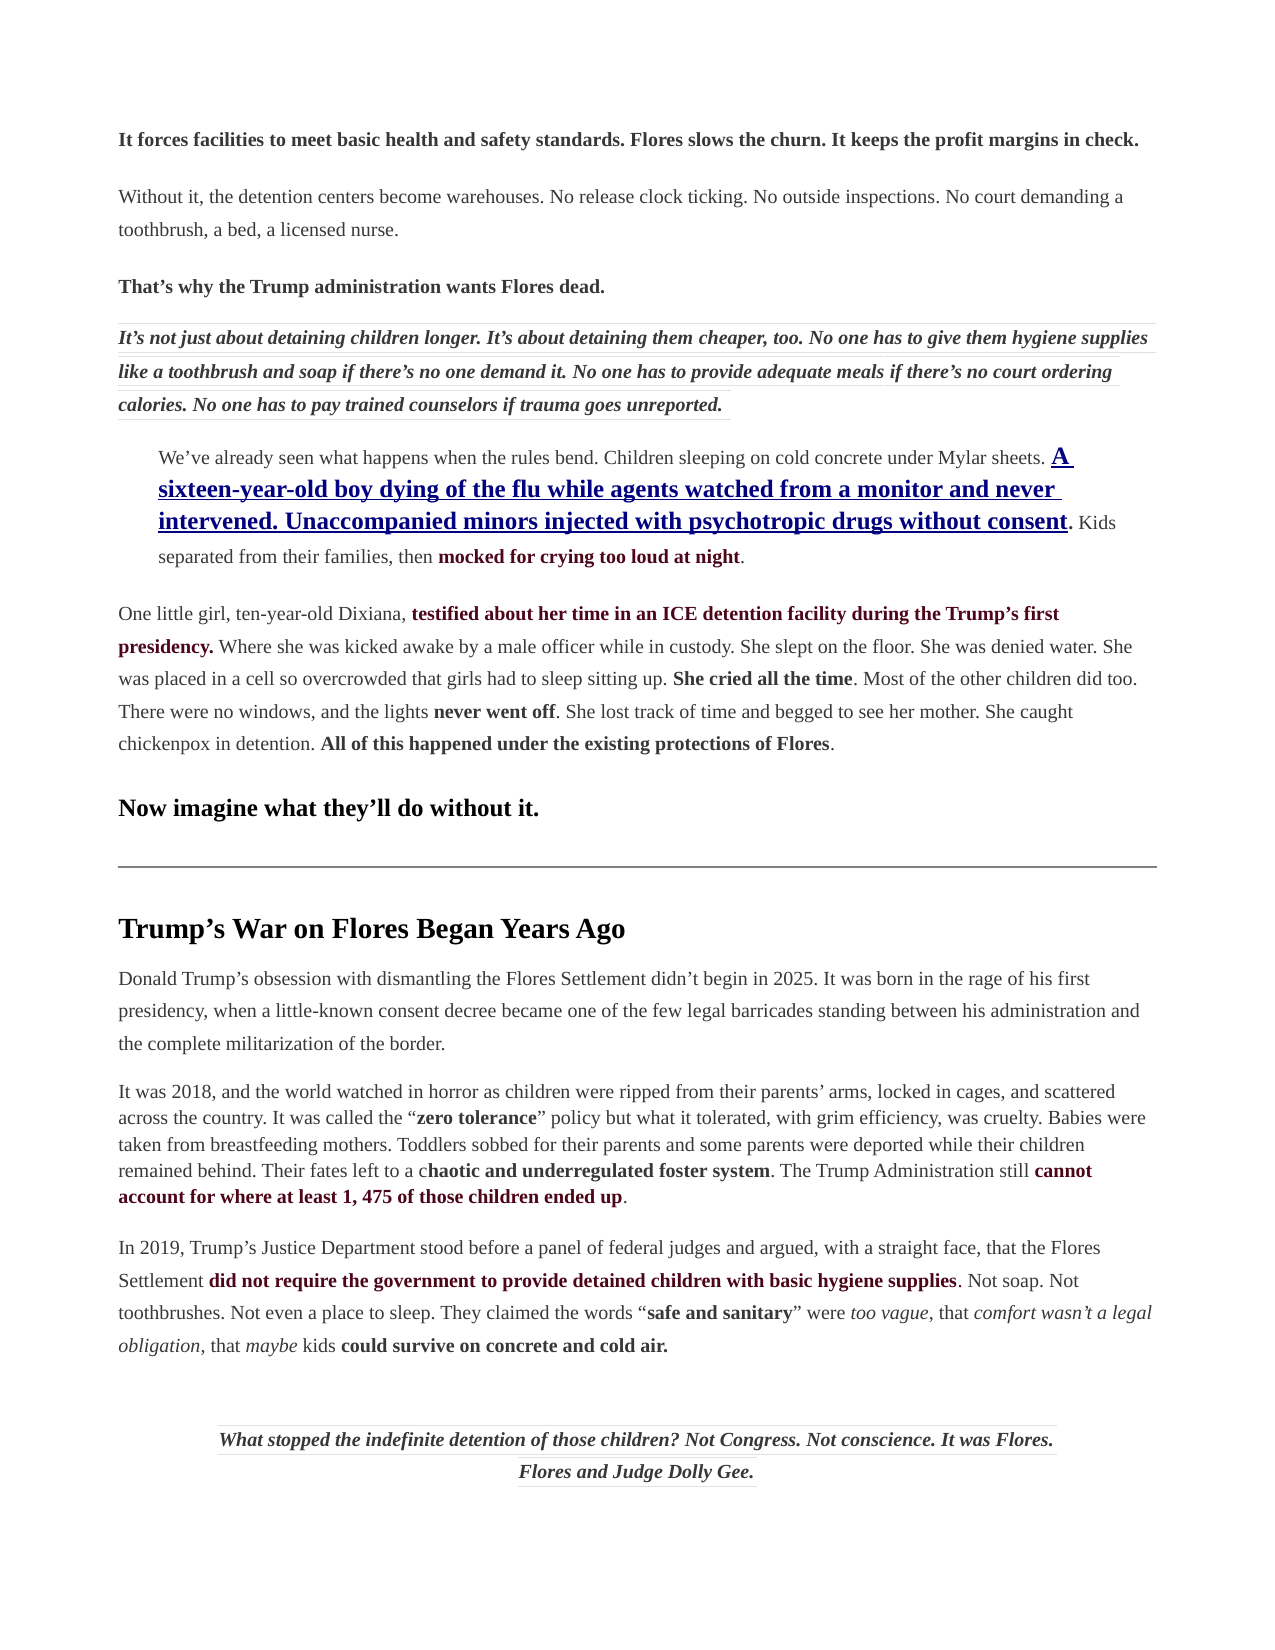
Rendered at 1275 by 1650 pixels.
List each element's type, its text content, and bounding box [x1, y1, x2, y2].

text Without it, the detention centers become warehouses. No release clock ticking. No outside inspections. No court demanding a toothbrush, a bed, a licensed nurse. [118, 176, 1157, 241]
text What stopped the indefinite detention of those children? Not Congress. Not conscience. It was Flores. Flores and Judge Dolly Gee. [198, 1421, 1077, 1486]
text In 2019, Trump’s Justice Department stood before a panel of federal judges and argued, with a straight face, that the Flores Settlement did not require the government to provide detained children with basic hygiene supplies. Not soap. Not toothbrushes. Not even a place to sleep. They claimed the words “safe and sanitary” were too vague, that comfort wasn’t a legal obligation, that maybe kids could survive on concrete and cold air. [118, 1226, 1157, 1356]
text Donald Trump’s obsession with dismantling the Flores Settlement didn’t begin in 2025. It was born in the rage of his first presidency, when a little-known consent decree became one of the few legal barricades standing between his administration and the complete militarization of the border. [118, 957, 1157, 1054]
subtitle Trump’s War on Flores Began Years Ago [118, 911, 1157, 944]
text We’ve already seen what happens when the rules bend. Children sleeping on cold concrete under Mylar sheets. A sixteen-year-old boy dying of the flu while agents watched from a monitor and never intervened. Unaccompanied minors injected with psychotropic drugs without consent. Kids separated from their families, then mocked for crying too loud at night. [158, 438, 1117, 568]
text It forces facilities to meet basic health and safety standards. Flores slows the churn. It keeps the profit margins in check. [118, 118, 1157, 151]
text That’s why the Trump administration wants Flores dead. [118, 266, 1157, 298]
text It was 2018, and the world watched in horror as children were ripped from their parents’ arms, locked in cages, and scattered across the country. It was called the “zero tolerance” policy but what it tolerated, with grim efficiency, was cruelty. Babies were taken from breastfeeding mothers. Toddlers sobbed for their parents and some parents were deported while their children remained behind. Their fates left to a chaotic and underregulated foster system. The Trump Administration still cannot account for where at least 1, 475 of those children ended up. [118, 1079, 1157, 1208]
text It’s not just about detaining children longer. It’s about detaining them cheaper, too. No one has to give them hygiene supplies like a toothbrush and soap if there’s no one demand it. No one has to provide adequate meals if there’s no court ordering calories. No one has to pay trained counselors if trauma goes unreported. [118, 323, 1157, 419]
subtitle Now imagine what they’ll do without it. [118, 793, 1157, 821]
text One little girl, ten-year-old Dixiana, testified about her time in an ICE detention facility during the Trump’s first presidency. Where she was kicked awake by a male officer while in custody. She slept on the floor. She was denied water. She was placed in a cell so overcrowded that girls had to sleep sitting up. She cried all the time. Most of the other children did too. There were no windows, and the lights never went off. She lost track of time and begged to see her mother. She caught chickenpox in detention. All of this happened under the existing protections of Flores. [118, 593, 1157, 755]
